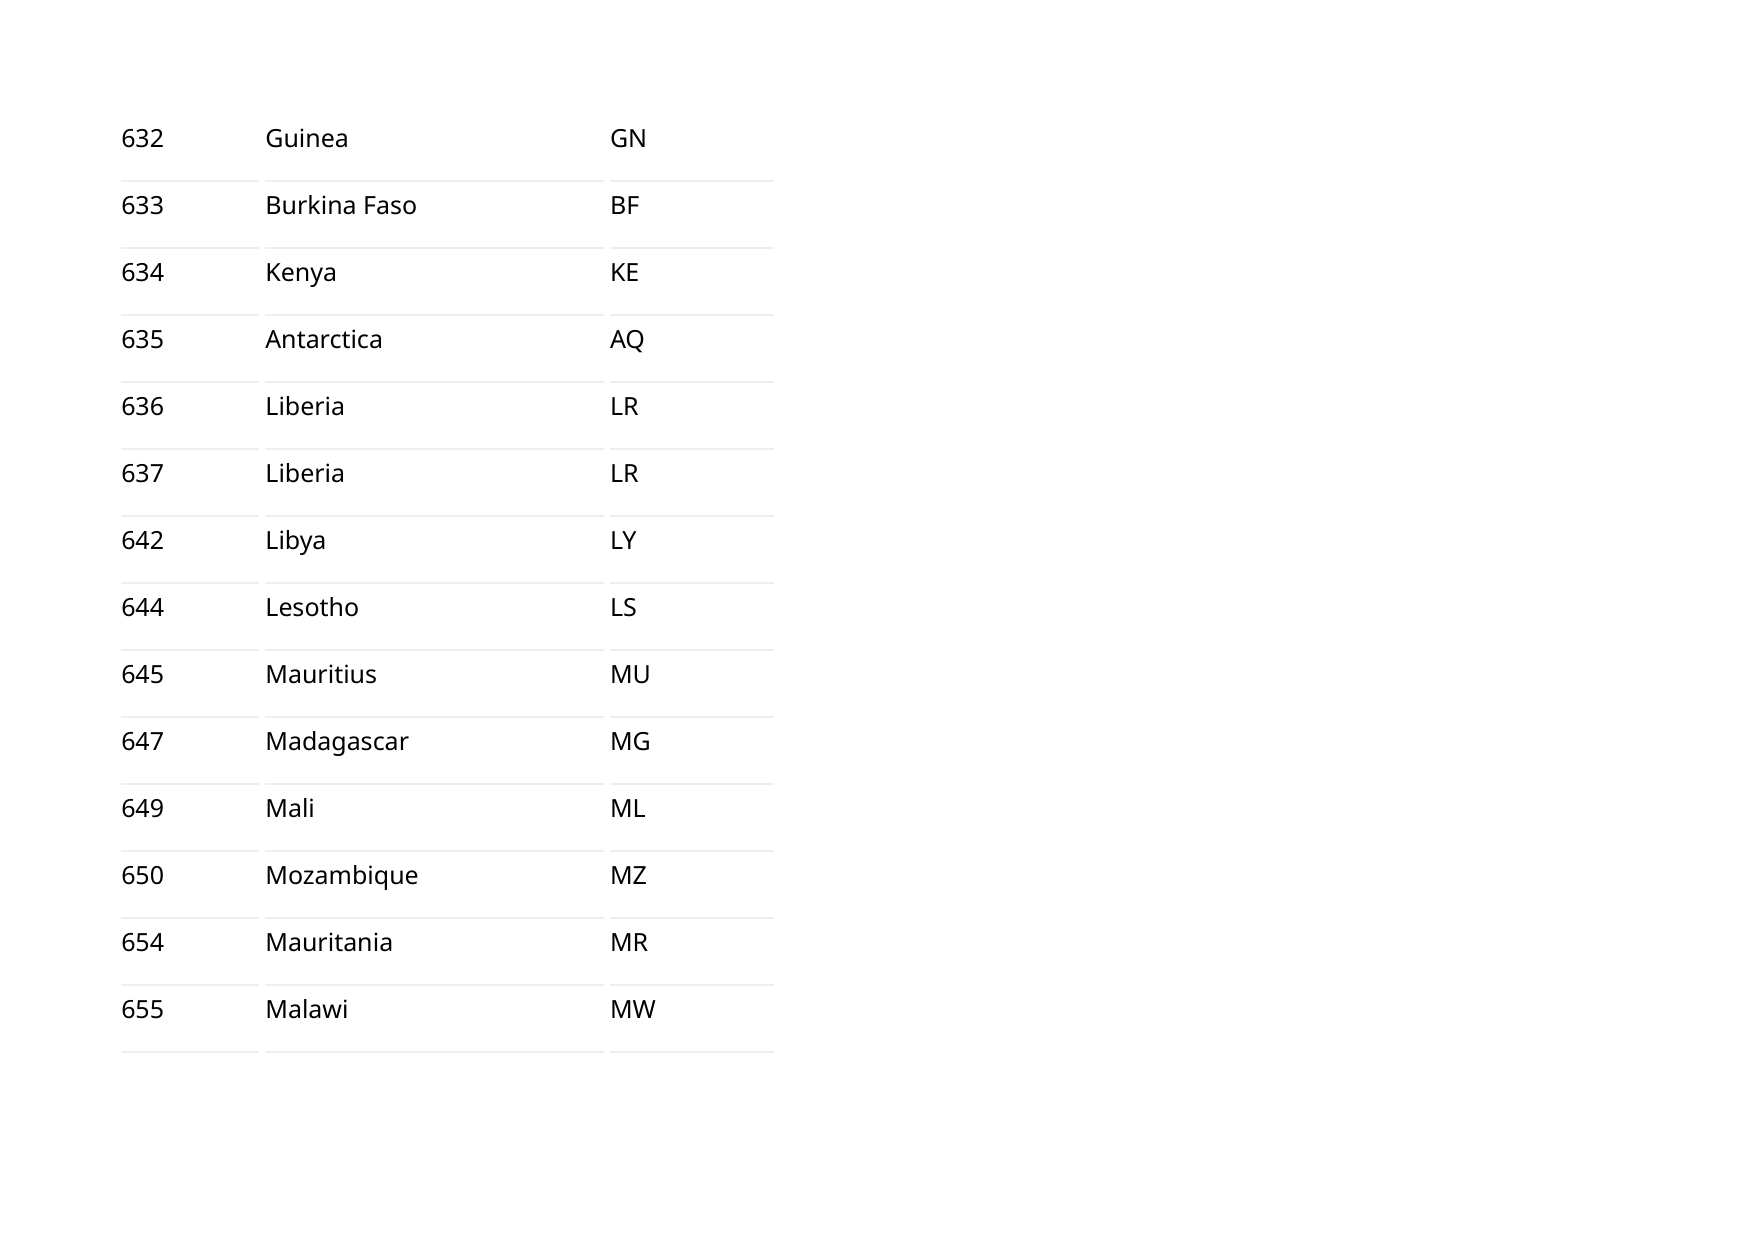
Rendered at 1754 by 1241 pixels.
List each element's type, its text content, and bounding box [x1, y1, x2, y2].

table_cell MG [607, 721, 777, 788]
table_cell LR [607, 386, 777, 453]
table_cell Guinea [262, 118, 607, 185]
table_cell Malawi [262, 989, 607, 1056]
table_cell 654 [118, 922, 262, 989]
table_cell Liberia [262, 453, 607, 520]
table_cell Antarctica [262, 319, 607, 386]
table_cell KE [607, 252, 777, 319]
table_cell 632 [118, 118, 262, 185]
table_cell 645 [118, 654, 262, 721]
table_cell BF [607, 185, 777, 252]
table_cell AQ [607, 319, 777, 386]
table_cell 637 [118, 453, 262, 520]
table_cell Mali [262, 788, 607, 855]
table_cell 649 [118, 788, 262, 855]
table_cell Burkina Faso [262, 185, 607, 252]
table_cell 634 [118, 252, 262, 319]
table_cell 655 [118, 989, 262, 1056]
table_cell MZ [607, 855, 777, 922]
table_cell 647 [118, 721, 262, 788]
table_cell LY [607, 520, 777, 587]
table_cell Kenya [262, 252, 607, 319]
table_cell Liberia [262, 386, 607, 453]
table_cell GN [607, 118, 777, 185]
table_cell 636 [118, 386, 262, 453]
table_cell LR [607, 453, 777, 520]
table_cell Lesotho [262, 587, 607, 654]
table_cell MR [607, 922, 777, 989]
table_cell Mauritania [262, 922, 607, 989]
table_cell Libya [262, 520, 607, 587]
table_cell ML [607, 788, 777, 855]
table_cell LS [607, 587, 777, 654]
table_cell Madagascar [262, 721, 607, 788]
table_cell 650 [118, 855, 262, 922]
table_cell 635 [118, 319, 262, 386]
table_cell Mauritius [262, 654, 607, 721]
table_cell 633 [118, 185, 262, 252]
table_cell 642 [118, 520, 262, 587]
table_cell Mozambique [262, 855, 607, 922]
table_cell MU [607, 654, 777, 721]
table_cell 644 [118, 587, 262, 654]
table_cell MW [607, 989, 777, 1056]
